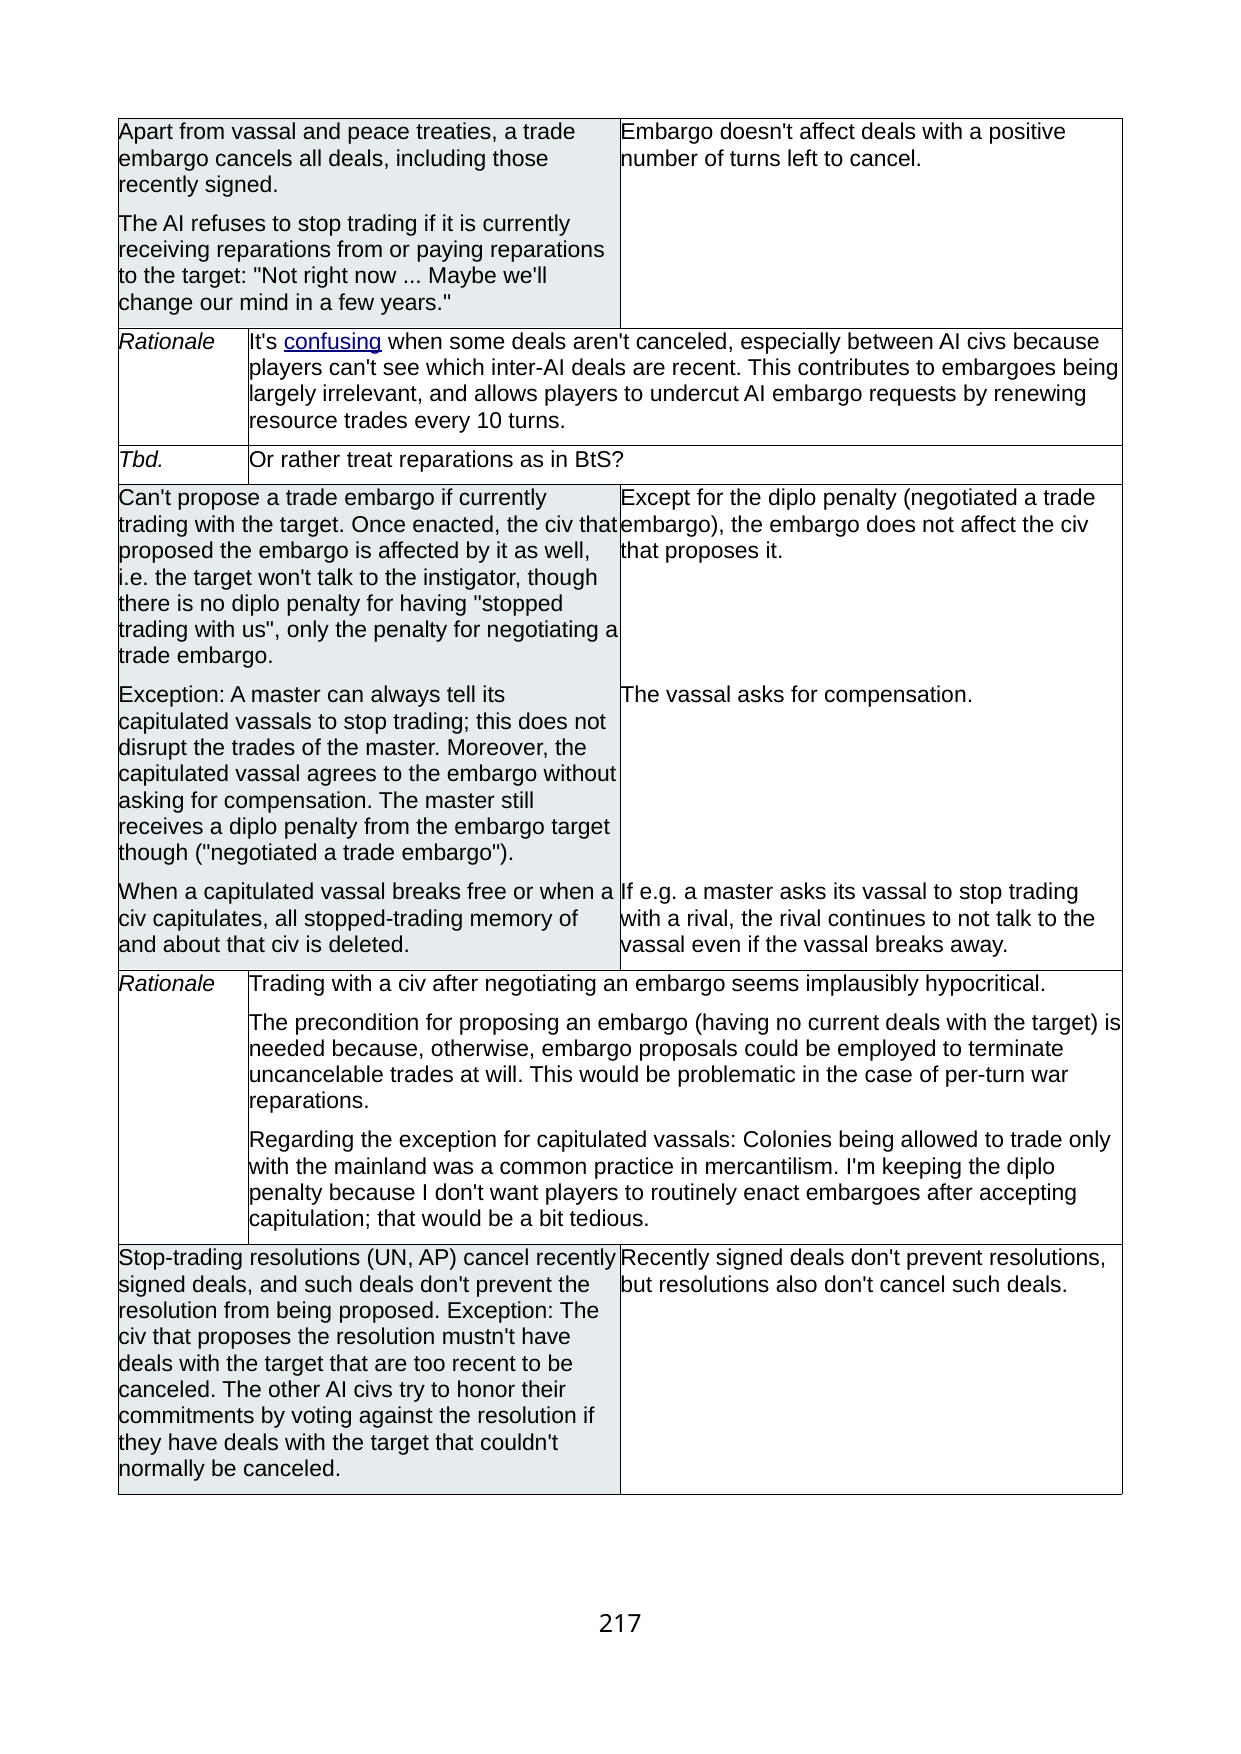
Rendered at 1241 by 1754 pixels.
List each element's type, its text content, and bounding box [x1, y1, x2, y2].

table_cell Tbd. [119, 446, 248, 484]
table_cell Stop-trading resolutions (UN, AP) cancel recently signed deals, and such deals don't prevent the resolution from being proposed. Exception: The civ that proposes the resolution mustn't have deals with the target that are too recent to be canceled. The other AI civs try to honor their commitments by voting against the resolution if they have deals with the target that couldn't normally be canceled. [119, 1245, 620, 1494]
table_cell It's confusing when some deals aren't canceled, especially between AI civs because players can't see which inter-AI deals are recent. This contributes to embargoes being largely irrelevant, and allows players to undercut AI embargo requests by renewing resource trades every 10 turns. [249, 329, 1122, 445]
table_cell Recently signed deals don't prevent resolutions, but resolutions also don't cancel such deals. [621, 1245, 1122, 1494]
table_cell Except for the diplo penalty (negotiated a trade embargo), the embargo does not affect the civ that proposes it. The vassal asks for compensation. If e.g. a master asks its vassal to stop trading with a rival, the rival continues to not talk to the vassal even if the vassal breaks away. [621, 485, 1122, 969]
table_cell Apart from vassal and peace treaties, a trade embargo cancels all deals, including those recently signed. The AI refuses to stop trading if it is currently receiving reparations from or paying reparations to the target: "Not right now ... Maybe we'll change our mind in a few years." [119, 119, 620, 327]
table_cell Trading with a civ after negotiating an embargo seems implausibly hypocritical. The precondition for proposing an embargo (having no current deals with the target) is needed because, otherwise, embargo proposals could be employed to terminate uncancelable trades at will. This would be problematic in the case of per-turn war reparations. Regarding the exception for capitulated vassals: Colonies being allowed to trade only with the mainland was a common practice in mercantilism. I'm keeping the diplo penalty because I don't want players to routinely enact embargoes after accepting capitulation; that would be a bit tedious. [249, 971, 1122, 1244]
table_cell Embargo doesn't affect deals with a positive number of turns left to cancel. [621, 119, 1122, 327]
table_cell Can't propose a trade embargo if currently trading with the target. Once enacted, the civ that proposed the embargo is affected by it as well, i.e. the target won't talk to the instigator, though there is no diplo penalty for having "stopped trading with us", only the penalty for negotiating a trade embargo. Exception: A master can always tell its capitulated vassals to stop trading; this does not disrupt the trades of the master. Moreover, the capitulated vassal agrees to the embargo without asking for compensation. The master still receives a diplo penalty from the embargo target though ("negotiated a trade embargo"). When a capitulated vassal breaks free or when a civ capitulates, all stopped-trading memory of and about that civ is deleted. [119, 485, 620, 969]
table_cell Rationale [119, 971, 248, 1244]
table_cell Or rather treat reparations as in BtS? [249, 446, 1122, 484]
table_cell Rationale [119, 329, 248, 445]
